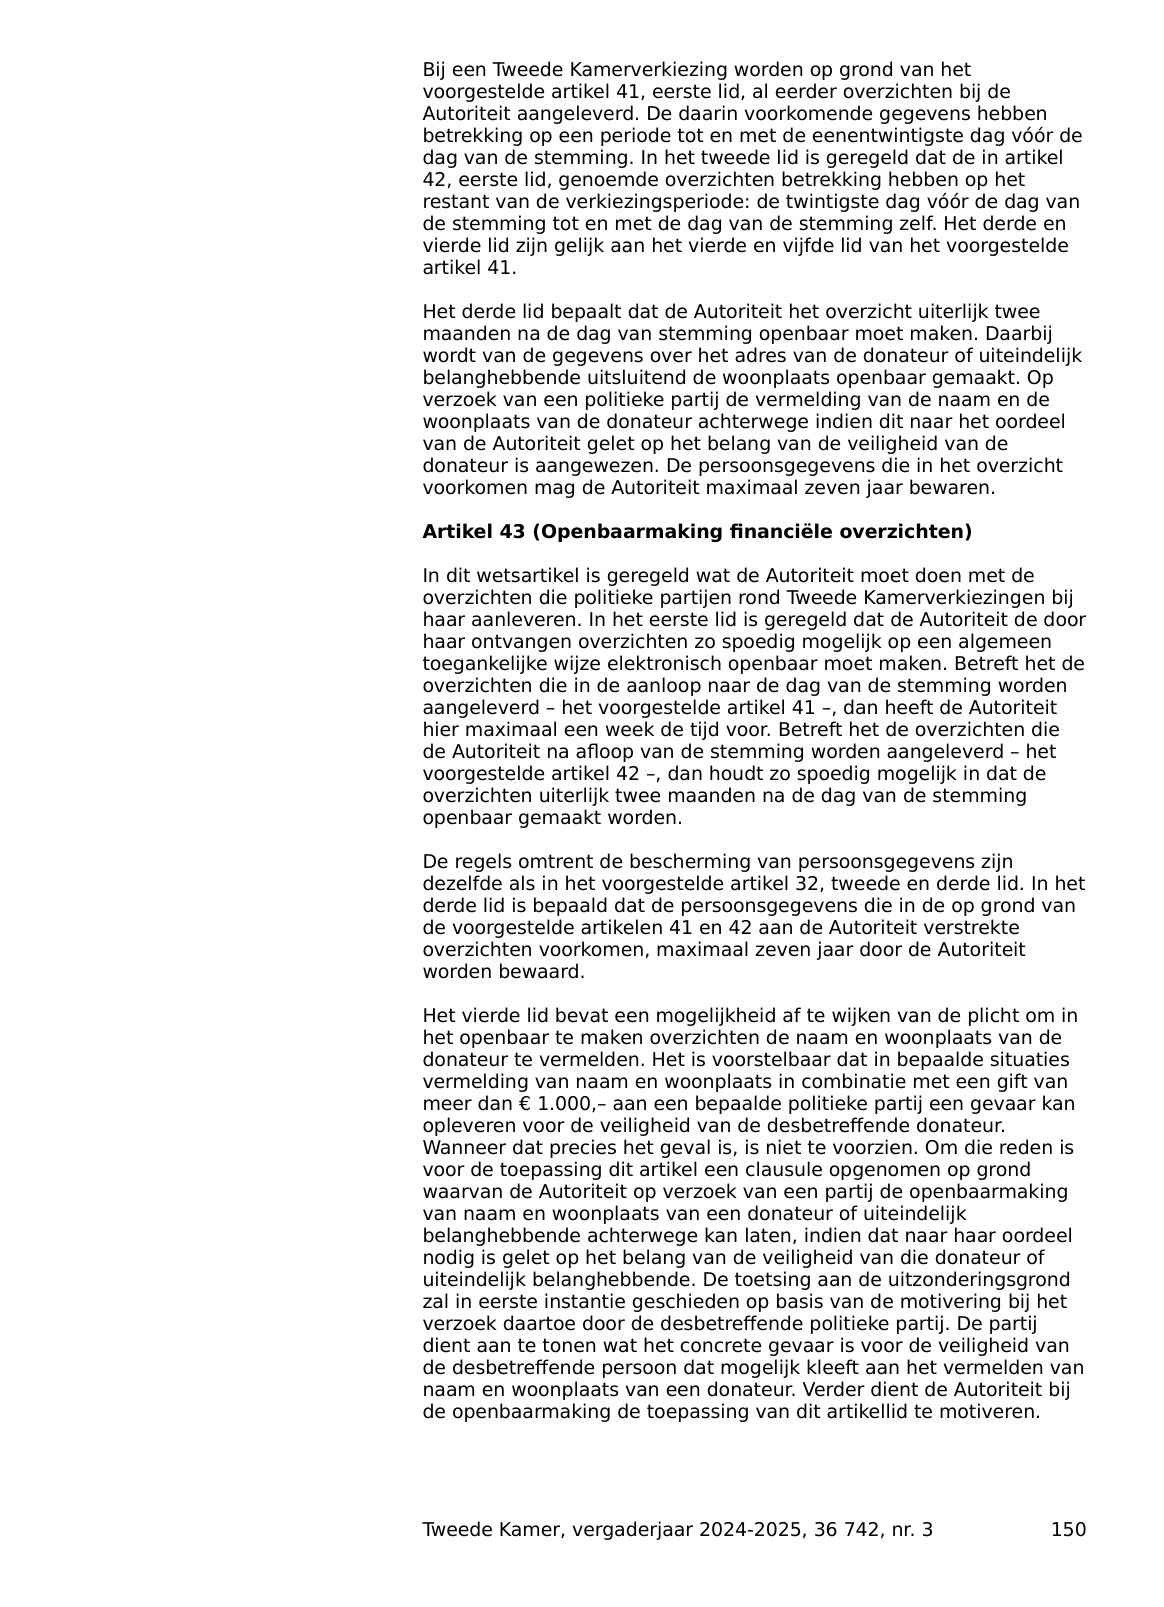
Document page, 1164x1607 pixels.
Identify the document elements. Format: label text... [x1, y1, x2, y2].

text De regels omtrent de bescherming van persoonsgegevens zijn dezelfde als in het voorgestelde artikel 32, tweede en derde lid. In het derde lid is bepaald dat de persoonsgegevens die in de op grond van de voorgestelde artikelen 41 en 42 aan de Autoriteit verstrekte overzichten voorkomen, maximaal zeven jaar door de Autoriteit worden bewaard. [422, 851, 1087, 983]
text Het derde lid bepaalt dat de Autoriteit het overzicht uiterlijk twee maanden na de dag van stemming openbaar moet maken. Daarbij wordt van de gegevens over het adres van de donateur of uiteindelijk belanghebbende uitsluitend de woonplaats openbaar gemaakt. Op verzoek van een politieke partij de vermelding van de naam en de woonplaats van de donateur achterwege indien dit naar het oordeel van de Autoriteit gelet op het belang van de veiligheid van de donateur is aangewezen. De persoonsgegevens die in het overzicht voorkomen mag de Autoriteit maximaal zeven jaar bewaren. [422, 301, 1087, 499]
subtitle Artikel 43 (Openbaarmaking financiële overzichten) [422, 521, 1087, 543]
text Bij een Tweede Kamerverkiezing worden op grond van het voorgestelde artikel 41, eerste lid, al eerder overzichten bij de Autoriteit aangeleverd. De daarin voorkomende gegevens hebben betrekking op een periode tot en met de eenentwintigste dag vóór de dag van de stemming. In het tweede lid is geregeld dat de in artikel 42, eerste lid, genoemde overzichten betrekking hebben op het restant van de verkiezingsperiode: de twintigste dag vóór de dag van de stemming tot en met de dag van de stemming zelf. Het derde en vierde lid zijn gelijk aan het vierde en vijfde lid van het voorgestelde artikel 41. [422, 59, 1087, 279]
text Het vierde lid bevat een mogelijkheid af te wijken van de plicht om in het openbaar te maken overzichten de naam en woonplaats van de donateur te vermelden. Het is voorstelbaar dat in bepaalde situaties vermelding van naam en woonplaats in combinatie met een gift van meer dan € 1.000,– aan een bepaalde politieke partij een gevaar kan opleveren voor de veiligheid van de desbetreffende donateur. Wanneer dat precies het geval is, is niet te voorzien. Om die reden is voor de toepassing dit artikel een clausule opgenomen op grond waarvan de Autoriteit op verzoek van een partij de openbaarmaking van naam en woonplaats van een donateur of uiteindelijk belanghebbende achterwege kan laten, indien dat naar haar oordeel nodig is gelet op het belang van de veiligheid van die donateur of uiteindelijk belanghebbende. De toetsing aan de uitzonderingsgrond zal in eerste instantie geschieden op basis van de motivering bij het verzoek daartoe door de desbetreffende politieke partij. De partij dient aan te tonen wat het concrete gevaar is voor de veiligheid van de desbetreffende persoon dat mogelijk kleeft aan het vermelden van naam en woonplaats van een donateur. Verder dient de Autoriteit bij de openbaarmaking de toepassing van dit artikellid te motiveren. [422, 1005, 1087, 1423]
text In dit wetsartikel is geregeld wat de Autoriteit moet doen met de overzichten die politieke partijen rond Tweede Kamerverkiezingen bij haar aanleveren. In het eerste lid is geregeld dat de Autoriteit de door haar ontvangen overzichten zo spoedig mogelijk op een algemeen toegankelijke wijze elektronisch openbaar moet maken. Betreft het de overzichten die in de aanloop naar de dag van de stemming worden aangeleverd – het voorgestelde artikel 41 –, dan heeft de Autoriteit hier maximaal een week de tijd voor. Betreft het de overzichten die de Autoriteit na afloop van de stemming worden aangeleverd – het voorgestelde artikel 42 –, dan houdt zo spoedig mogelijk in dat de overzichten uiterlijk twee maanden na de dag van de stemming openbaar gemaakt worden. [422, 565, 1087, 829]
